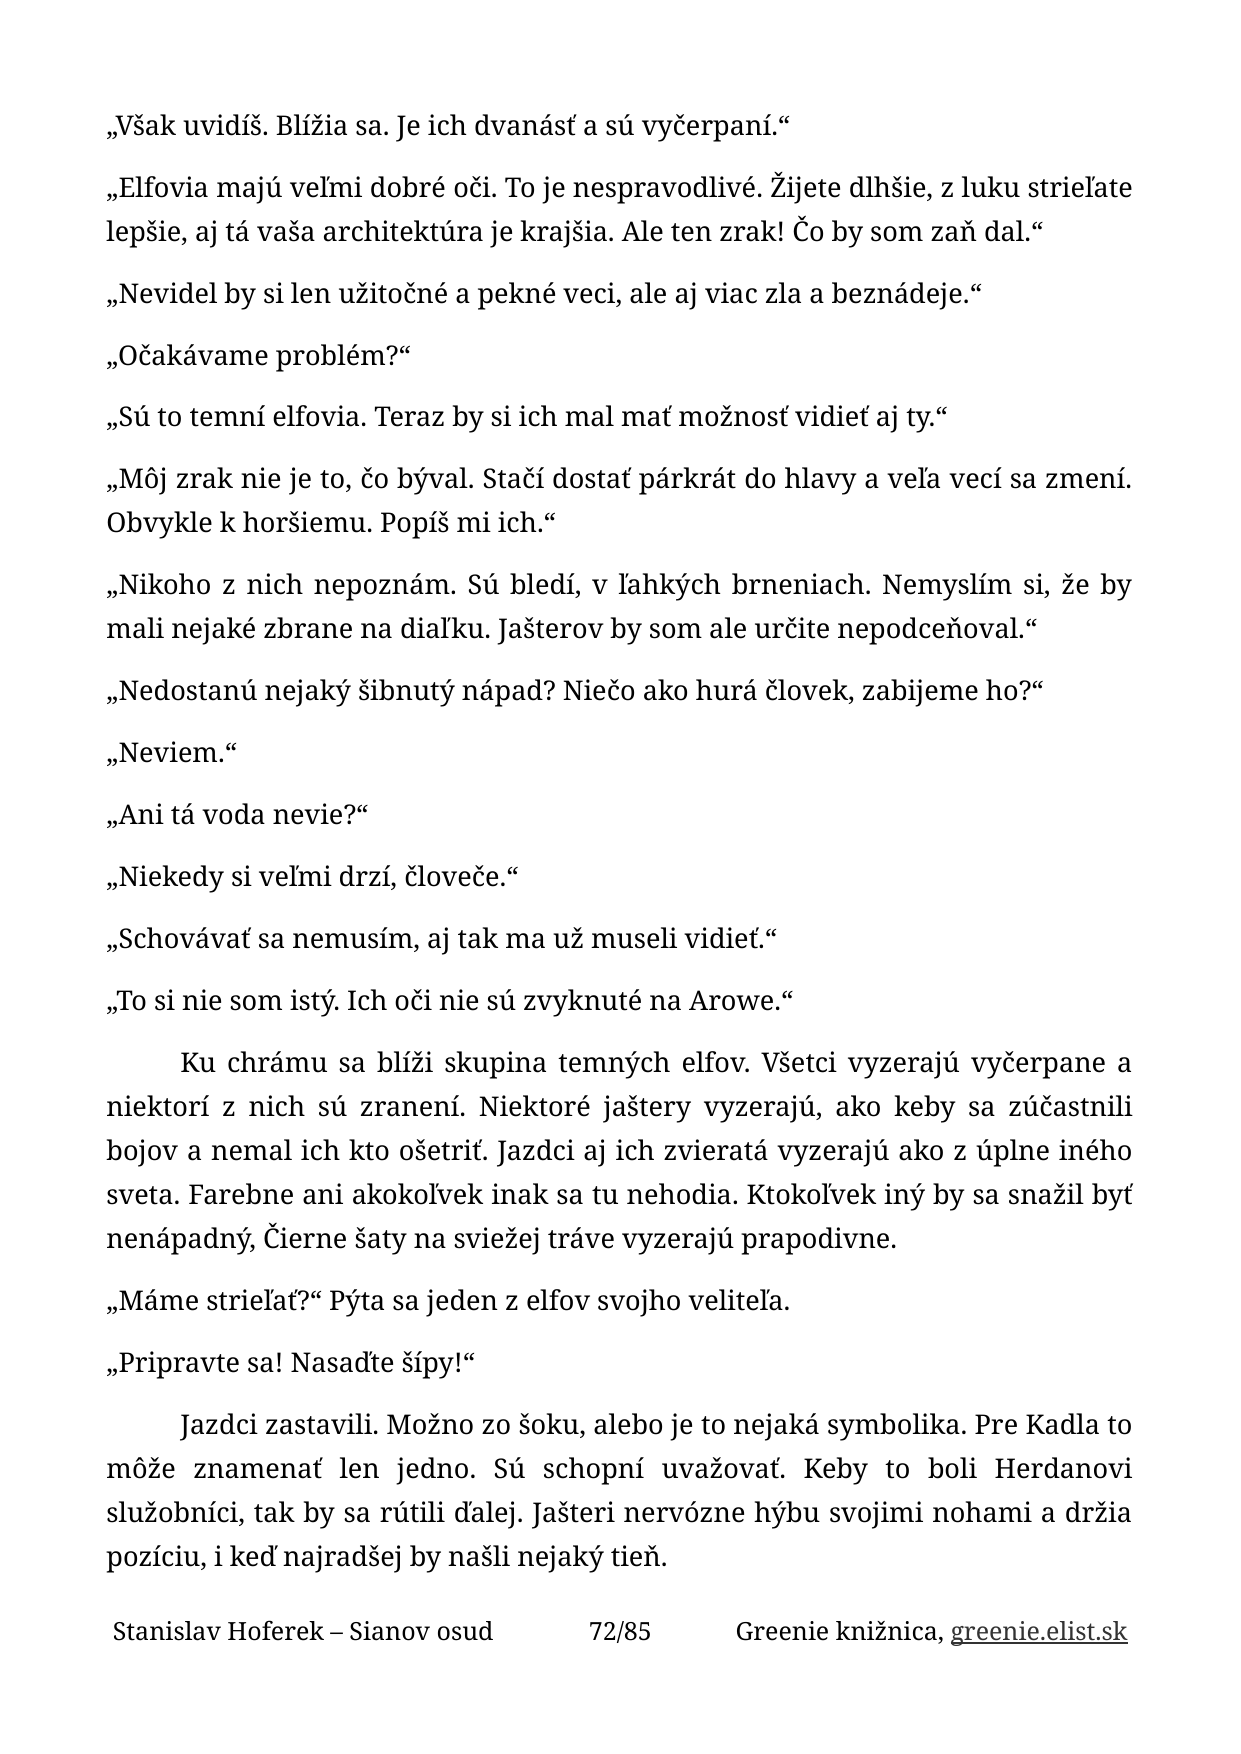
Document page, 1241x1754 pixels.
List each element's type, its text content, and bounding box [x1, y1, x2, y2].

text Jazdci zastavili. Možno zo šoku, alebo je to nejaká symbolika. Pre Kadla to môže znamenať len jedno. Sú schopní uvažovať. Keby to boli Herdanovi služobníci, tak by sa rútili ďalej. Jašteri nervózne hýbu svojimi nohami a držia pozíciu, i keď najradšej by našli nejaký tieň. [106, 1405, 1134, 1575]
text „Očakávame problém?“ [106, 336, 1134, 373]
text „Neviem.“ [106, 734, 1134, 771]
text „Niekedy si veľmi drzí, človeče.“ [106, 857, 1134, 894]
text „Nikoho z nich nepoznám. Sú bledí, v ľahkých brneniach. Nemyslím si, že by mali nejaké zbrane na diaľku. Jašterov by som ale určite nepodceňoval.“ [106, 566, 1134, 647]
text Ku chrámu sa blíži skupina temných elfov. Všetci vyzerajú vyčerpane a niektorí z nich sú zranení. Niektoré jaštery vyzerajú, ako keby sa zúčastnili bojov a nemal ich kto ošetriť. Jazdci aj ich zvieratá vyzerajú ako z úplne iného sveta. Farebne ani akokoľvek inak sa tu nehodia. Ktokoľvek iný by sa snažil byť nenápadný, Čierne šaty na sviežej tráve vyzerajú prapodivne. [106, 1043, 1134, 1257]
text „To si nie som istý. Ich oči nie sú zvyknuté na Arowe.“ [106, 981, 1134, 1018]
text „Máme strieľať?“ Pýta sa jeden z elfov svojho veliteľa. [106, 1282, 1134, 1318]
text „Môj zrak nie je to, čo býval. Stačí dostať párkrát do hlavy a veľa vecí sa zmení. Obvykle k horšiemu. Popíš mi ich.“ [106, 460, 1134, 541]
text „Sú to temní elfovia. Teraz by si ich mal mať možnosť vidieť aj ty.“ [106, 398, 1134, 435]
text „Však uvidíš. Blížia sa. Je ich dvanásť a sú vyčerpaní.“ [106, 106, 1134, 143]
text „Nedostanú nejaký šibnutý nápad? Niečo ako hurá človek, zabijeme ho?“ [106, 672, 1134, 709]
text „Ani tá voda nevie?“ [106, 796, 1134, 832]
text „Nevidel by si len užitočné a pekné veci, ale aj viac zla a beznádeje.“ [106, 274, 1134, 311]
text „Pripravte sa! Nasaďte šípy!“ [106, 1343, 1134, 1380]
text „Elfovia majú veľmi dobré oči. To je nespravodlivé. Žijete dlhšie, z luku strieľate lepšie, aj tá vaša architektúra je krajšia. Ale ten zrak! Čo by som zaň dal.“ [106, 168, 1134, 249]
text „Schovávať sa nemusím, aj tak ma už museli vidieť.“ [106, 919, 1134, 956]
